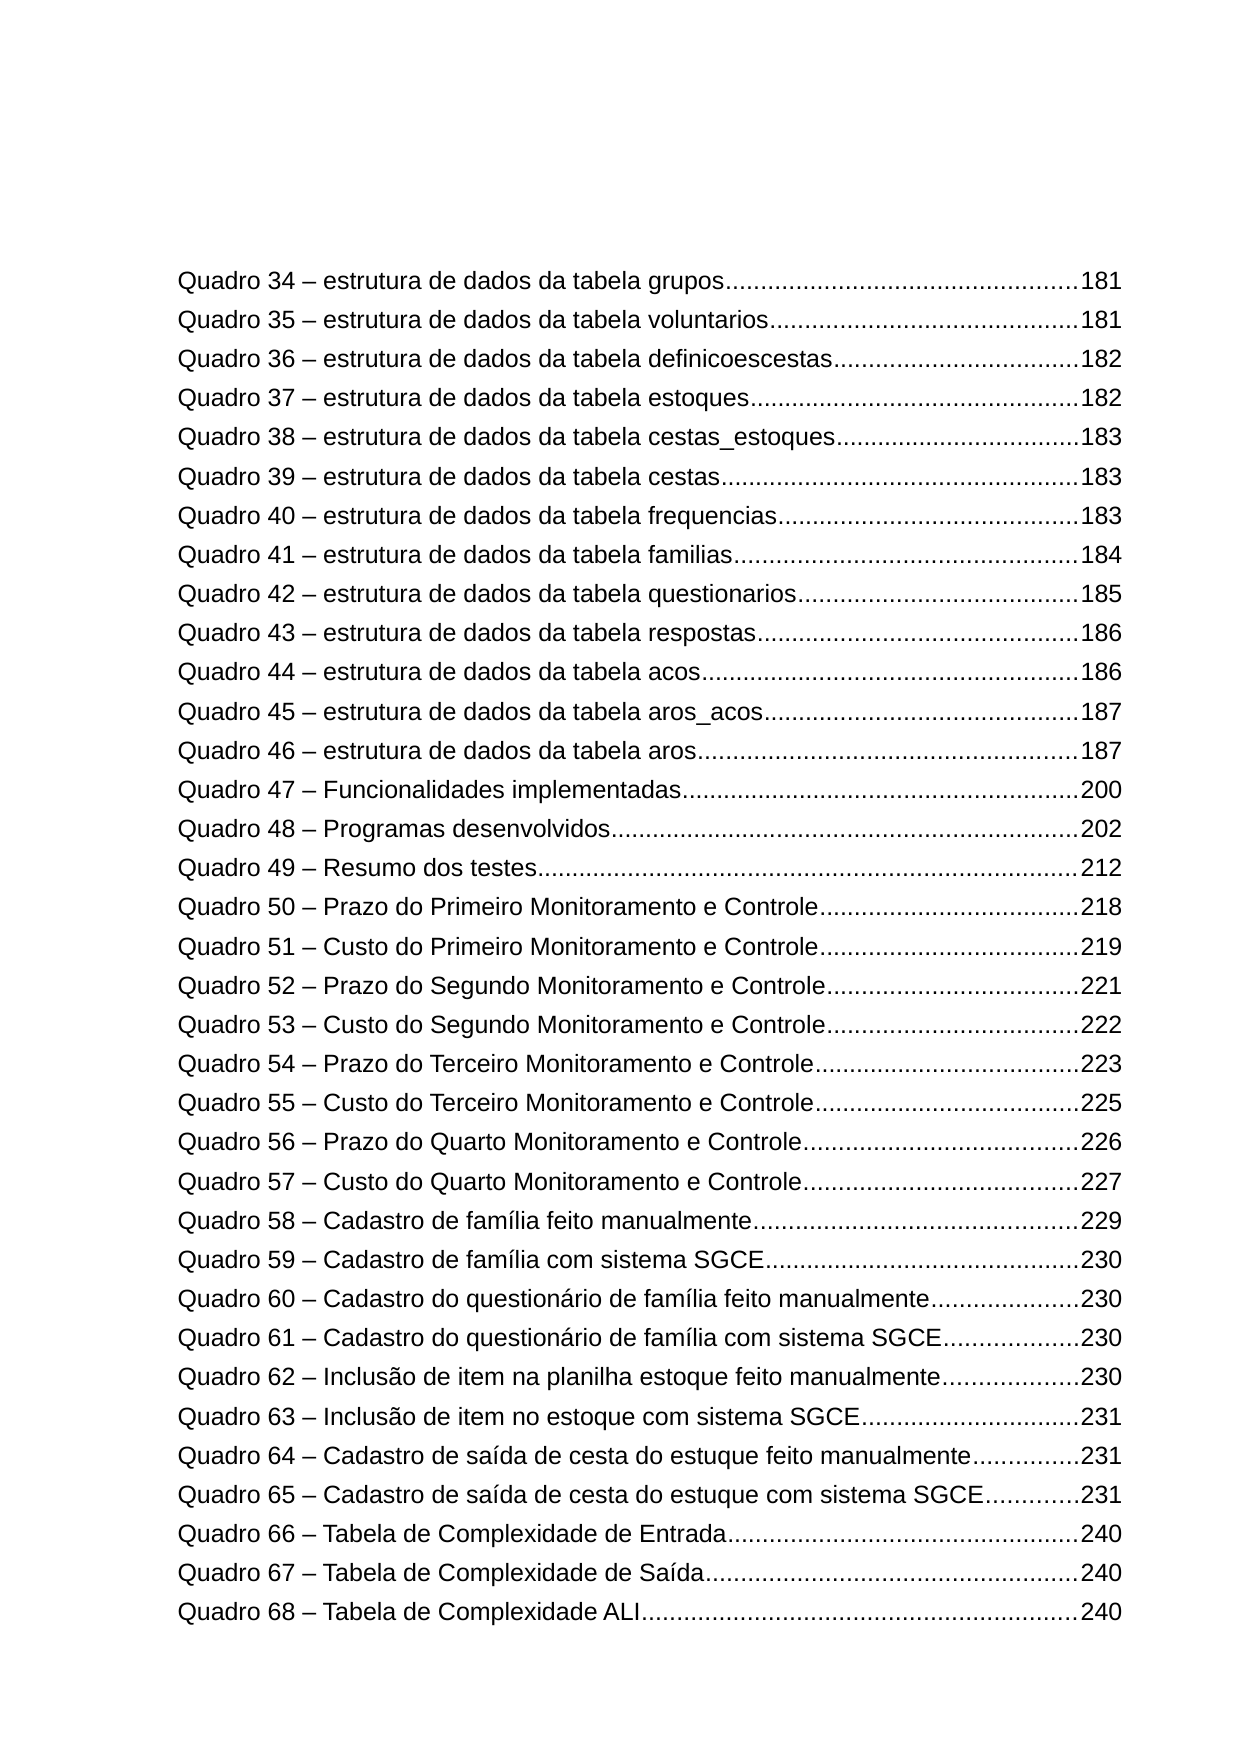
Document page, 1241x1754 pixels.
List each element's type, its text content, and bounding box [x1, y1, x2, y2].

text Quadro 40 – estrutura de dados da tabela frequencias 183 [177, 501, 1122, 529]
text Quadro 36 – estrutura de dados da tabela definicoescestas 182 [177, 344, 1122, 373]
text Quadro 60 – Cadastro do questionário de família feito manualmente 230 [177, 1284, 1122, 1313]
text Quadro 42 – estrutura de dados da tabela questionarios 185 [177, 579, 1122, 608]
text Quadro 35 – estrutura de dados da tabela voluntarios 181 [177, 305, 1122, 334]
text Quadro 39 – estrutura de dados da tabela cestas 183 [177, 462, 1122, 490]
text Quadro 68 – Tabela de Complexidade ALI 240 [177, 1597, 1122, 1626]
text Quadro 43 – estrutura de dados da tabela respostas 186 [177, 618, 1122, 647]
text Quadro 44 – estrutura de dados da tabela acos 186 [177, 657, 1122, 686]
text Quadro 37 – estrutura de dados da tabela estoques 182 [177, 383, 1122, 412]
text Quadro 66 – Tabela de Complexidade de Entrada 240 [177, 1519, 1122, 1548]
text Quadro 59 – Cadastro de família com sistema SGCE 230 [177, 1245, 1122, 1274]
text Quadro 57 – Custo do Quarto Monitoramento e Controle 227 [177, 1167, 1122, 1195]
text Quadro 49 – Resumo dos testes 212 [177, 853, 1122, 882]
text Quadro 62 – Inclusão de item na planilha estoque feito manualmente 230 [177, 1362, 1122, 1391]
text Quadro 47 – Funcionalidades implementadas 200 [177, 775, 1122, 804]
text Quadro 50 – Prazo do Primeiro Monitoramento e Controle 218 [177, 892, 1122, 921]
text Quadro 52 – Prazo do Segundo Monitoramento e Controle 221 [177, 971, 1122, 999]
text Quadro 34 – estrutura de dados da tabela grupos 181 [177, 266, 1122, 294]
text Quadro 48 – Programas desenvolvidos 202 [177, 814, 1122, 843]
text Quadro 55 – Custo do Terceiro Monitoramento e Controle 225 [177, 1088, 1122, 1117]
text Quadro 67 – Tabela de Complexidade de Saída 240 [177, 1558, 1122, 1587]
text Quadro 63 – Inclusão de item no estoque com sistema SGCE 231 [177, 1402, 1122, 1430]
text Quadro 51 – Custo do Primeiro Monitoramento e Controle 219 [177, 932, 1122, 960]
text Quadro 58 – Cadastro de família feito manualmente 229 [177, 1206, 1122, 1234]
text Quadro 41 – estrutura de dados da tabela familias 184 [177, 540, 1122, 569]
text Quadro 46 – estrutura de dados da tabela aros 187 [177, 736, 1122, 764]
text Quadro 61 – Cadastro do questionário de família com sistema SGCE 230 [177, 1323, 1122, 1352]
text Quadro 45 – estrutura de dados da tabela aros_acos 187 [177, 697, 1122, 725]
text Quadro 53 – Custo do Segundo Monitoramento e Controle 222 [177, 1010, 1122, 1039]
text Quadro 56 – Prazo do Quarto Monitoramento e Controle 226 [177, 1127, 1122, 1156]
text Quadro 64 – Cadastro de saída de cesta do estuque feito manualmente 231 [177, 1441, 1122, 1469]
text Quadro 65 – Cadastro de saída de cesta do estuque com sistema SGCE 231 [177, 1480, 1122, 1509]
text Quadro 38 – estrutura de dados da tabela cestas_estoques 183 [177, 422, 1122, 451]
text Quadro 54 – Prazo do Terceiro Monitoramento e Controle 223 [177, 1049, 1122, 1078]
